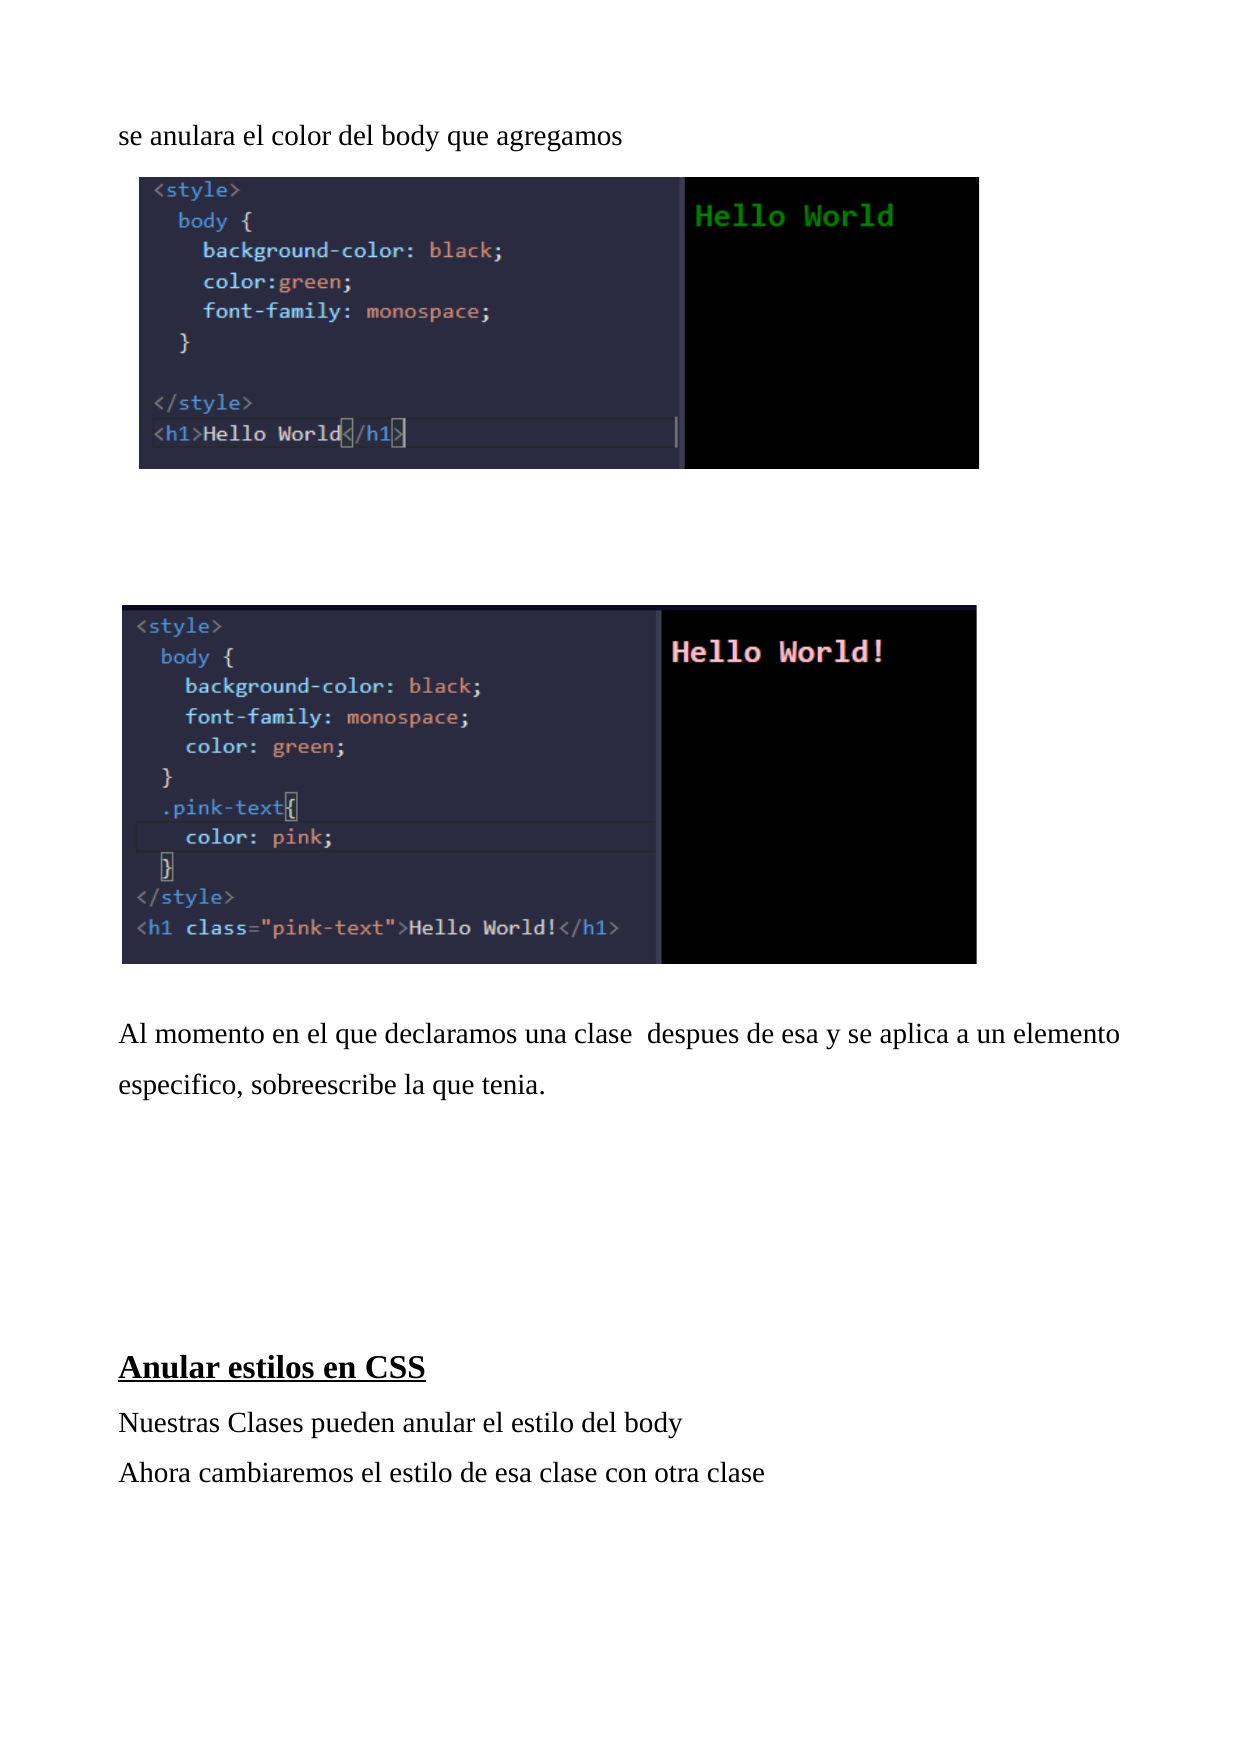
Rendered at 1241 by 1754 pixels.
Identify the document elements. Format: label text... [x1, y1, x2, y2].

text Nuestras Clases pueden anular el estilo del body [118, 1405, 1122, 1438]
text Al momento en el que declaramos una clase despues de esa y se aplica a un elemento especifico, sobreescribe la que tenia. [118, 1017, 1122, 1100]
text Anular estilos en CSS [118, 1347, 1122, 1386]
text se anulara el color del body que agregamos [118, 118, 1122, 152]
text Ahora cambiaremos el estilo de esa clase con otra clase [118, 1455, 1122, 1488]
